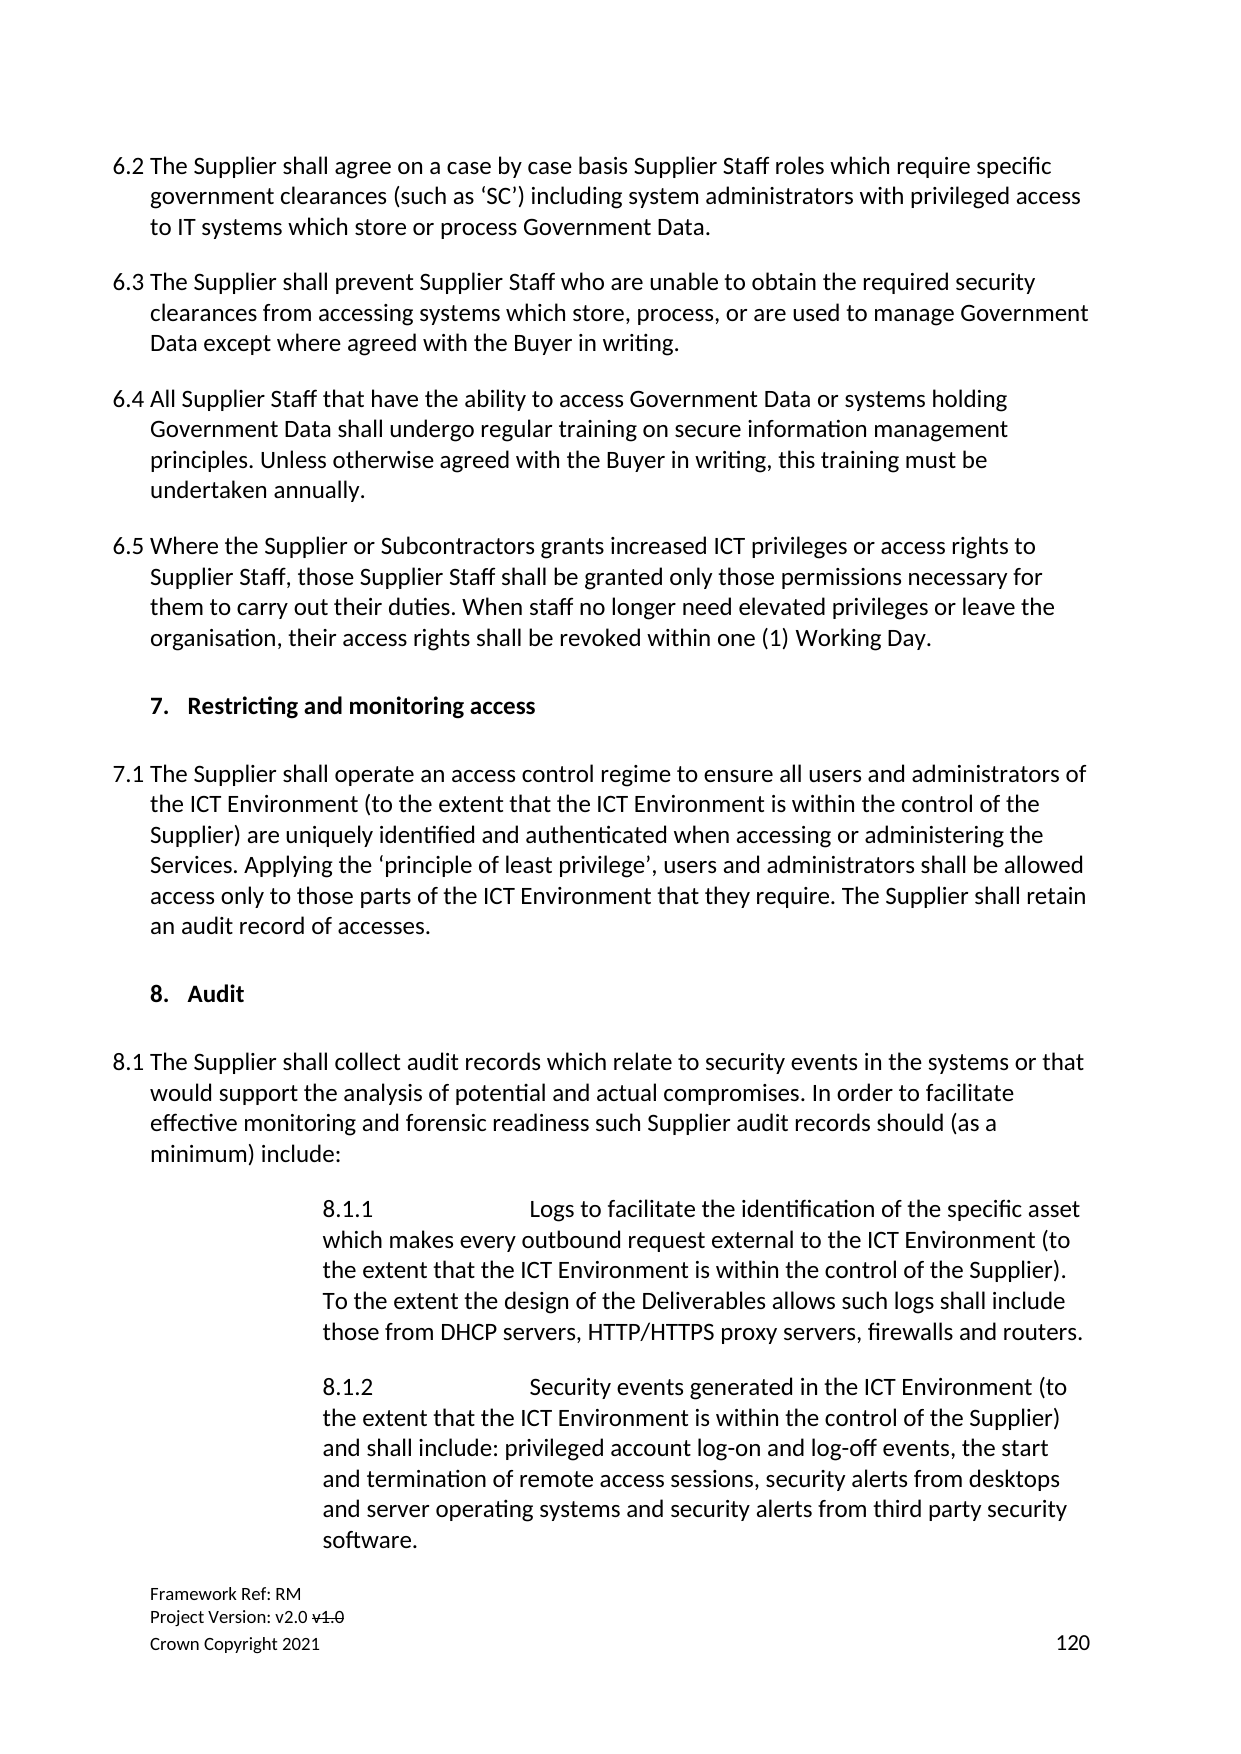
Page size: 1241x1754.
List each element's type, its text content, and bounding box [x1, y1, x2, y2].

list The Supplier shall prevent Supplier Staff who are unable to obtain the required security clearances from accessing systems which store, process, or are used to manage Government Data except where agreed with the Buyer in writing. [112, 267, 1090, 358]
list Logs to facilitate the identification of the specific asset which makes every outbound request external to the ICT Environment (to the extent that the ICT Environment is within the control of the Supplier). To the extent the design of the Deliverables allows such logs shall include those from DHCP servers, HTTP/HTTPS proxy servers, firewalls and routers. [322, 1193, 1090, 1346]
list The Supplier shall operate an access control regime to ensure all users and administrators of the ICT Environment (to the extent that the ICT Environment is within the control of the Supplier) are uniquely identified and authenticated when accessing or administering the Services. Applying the ‘principle of least privilege’, users and administrators shall be allowed access only to those parts of the ICT Environment that they require. The Supplier shall retain an audit record of accesses. [112, 758, 1090, 941]
list The Supplier shall agree on a case by case basis Supplier Staff roles which require specific government clearances (such as ‘SC’) including system administrators with privileged access to IT systems which store or process Government Data. [112, 150, 1090, 242]
list Security events generated in the ICT Environment (to the extent that the ICT Environment is within the control of the Supplier) and shall include: privileged account log-on and log-off events, the start and termination of remote access sessions, security alerts from desktops and server operating systems and security alerts from third party security software. [322, 1371, 1090, 1554]
list Where the Supplier or Subcontractors grants increased ICT privileges or access rights to Supplier Staff, those Supplier Staff shall be granted only those permissions necessary for them to carry out their duties. When staff no longer need elevated privileges or leave the organisation, their access rights shall be revoked within one (1) Working Day. [112, 530, 1090, 652]
list The Supplier shall collect audit records which relate to security events in the systems or that would support the analysis of potential and actual compromises. In order to facilitate effective monitoring and forensic readiness such Supplier audit records should (as a minimum) include: [112, 1046, 1090, 1168]
list All Supplier Staff that have the ability to access Government Data or systems holding Government Data shall undergo regular training on secure information management principles. Unless otherwise agreed with the Buyer in writing, this training must be undertaken annually. [112, 383, 1090, 505]
list Restricting and monitoring access [150, 690, 1090, 720]
list Audit [150, 978, 1090, 1009]
